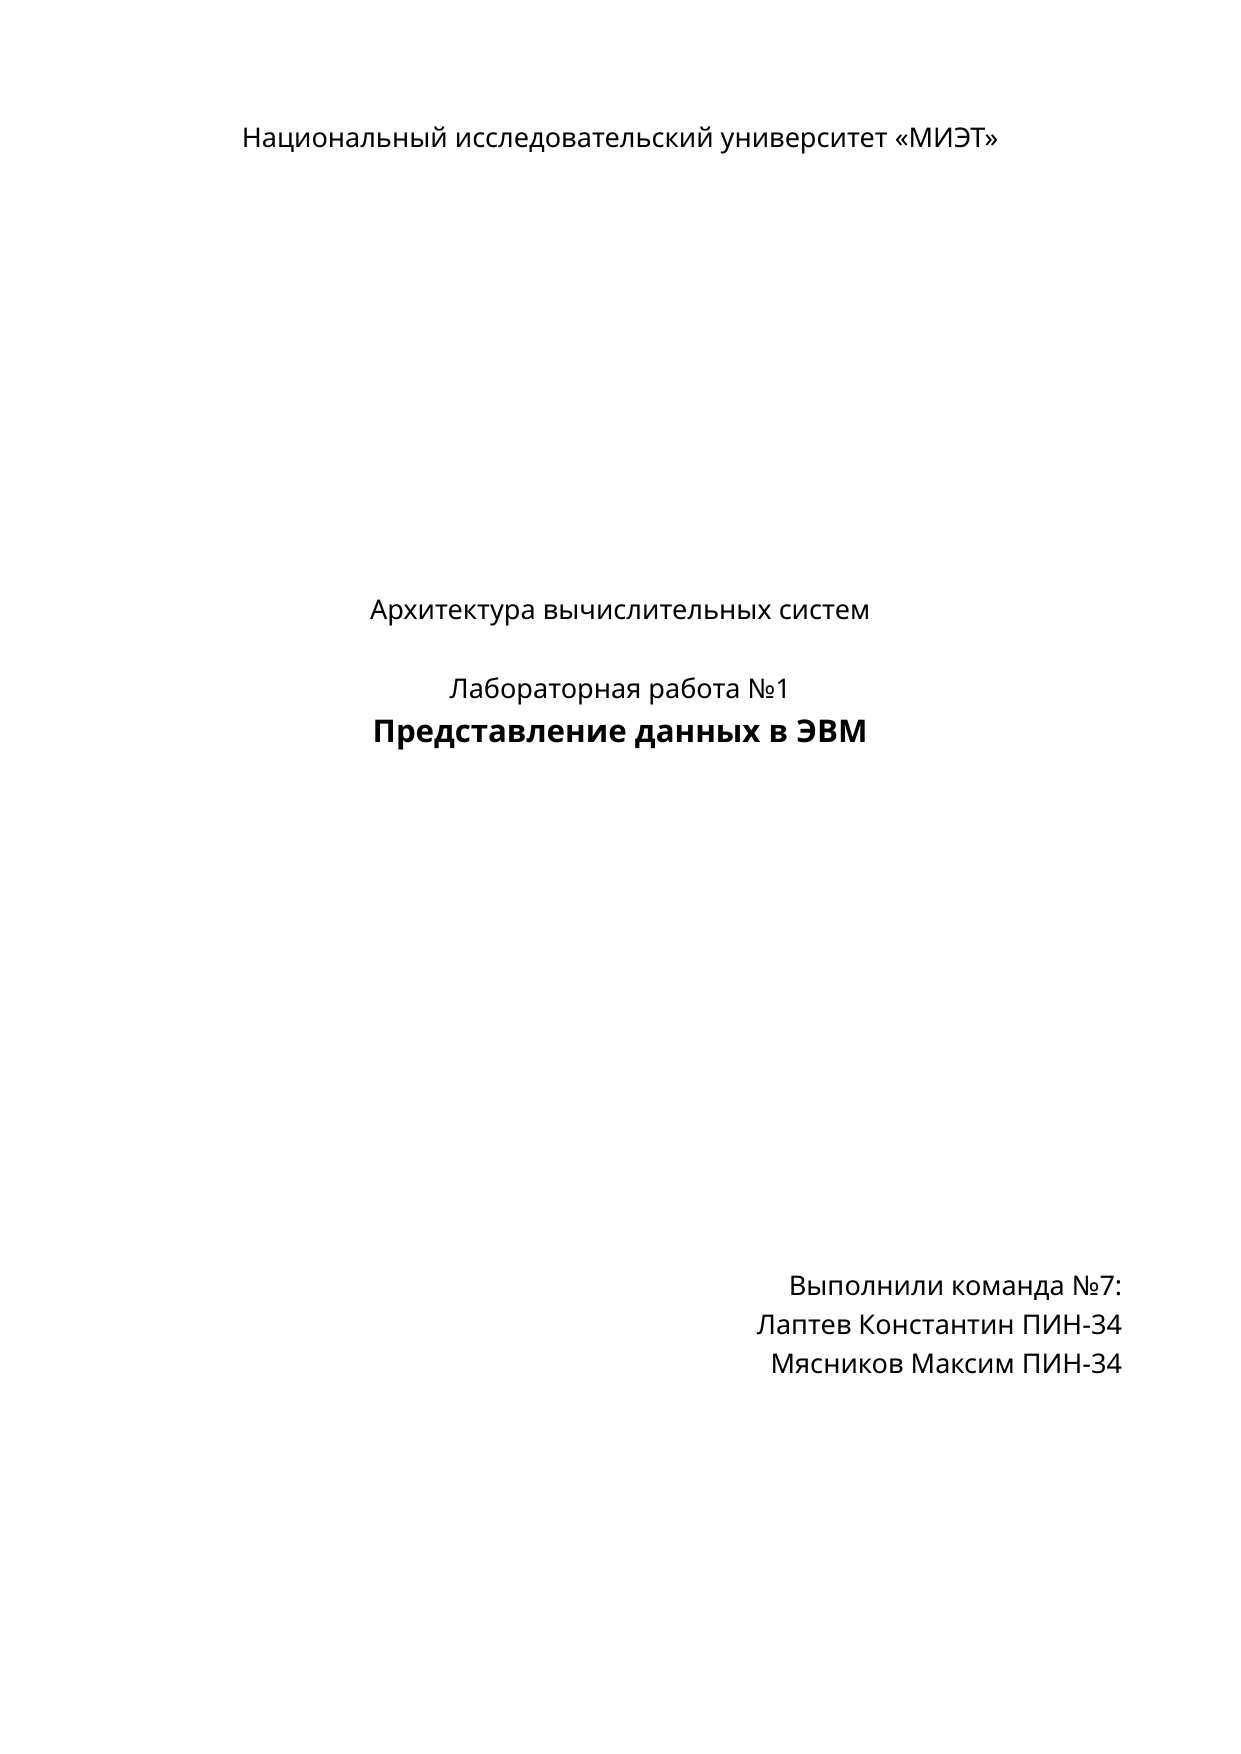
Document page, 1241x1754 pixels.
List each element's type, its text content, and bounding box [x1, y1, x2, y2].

text Национальный исследовательский университет «МИЭТ» [118, 118, 1122, 155]
text Мясников Максим ПИН-34 [118, 1345, 1122, 1382]
text Лабораторная работа №1 [118, 669, 1122, 706]
text Выполнили команда №7: [118, 1266, 1122, 1303]
text Представление данных в ЭВМ [118, 709, 1122, 751]
text Архитектура вычислительных систем [118, 591, 1122, 627]
text Лаптев Константин ПИН-34 [118, 1306, 1122, 1342]
